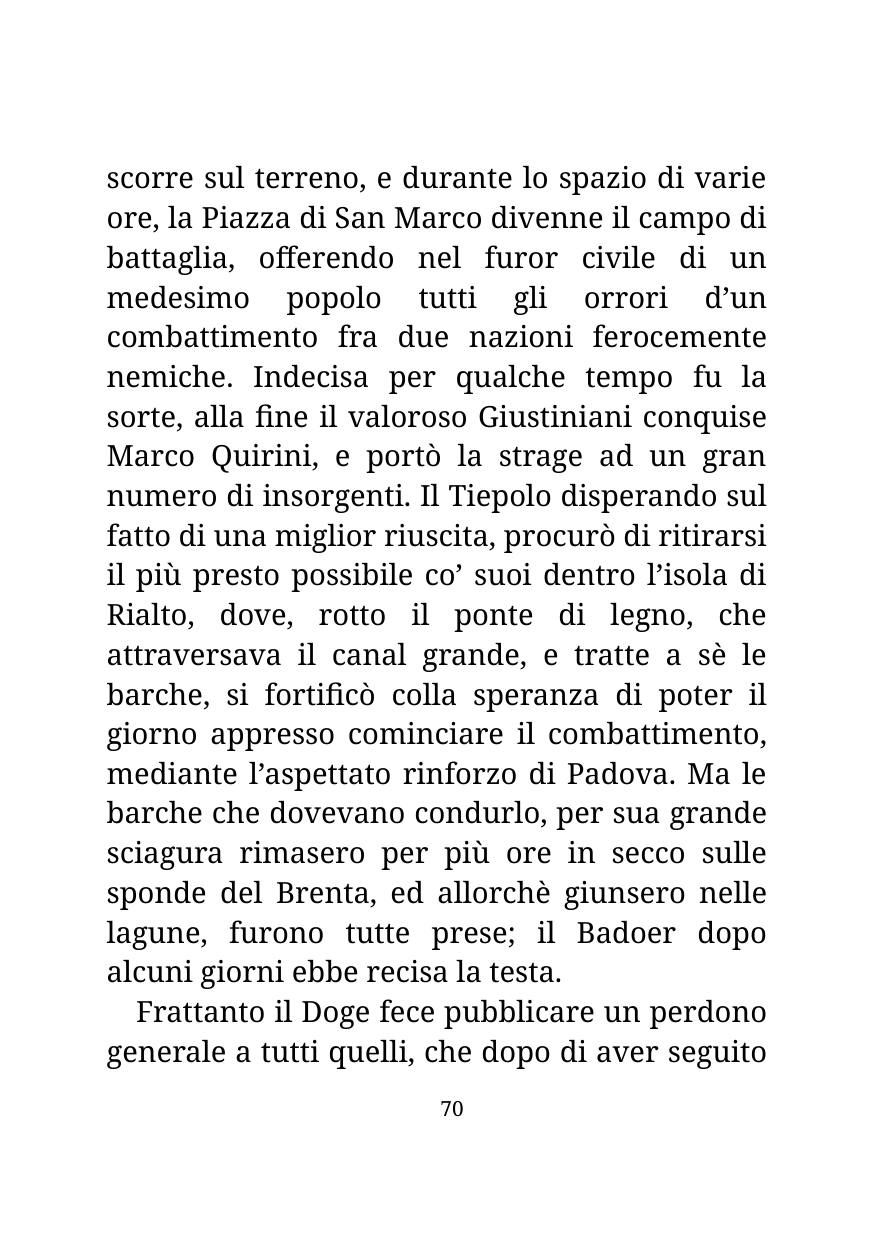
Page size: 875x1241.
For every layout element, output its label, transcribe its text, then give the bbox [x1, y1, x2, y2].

text Frattanto il Doge fece pubblicare un perdono generale a tutti quelli, che dopo di aver seguito [106, 991, 768, 1071]
text scorre sul terreno, e durante lo spazio di varie ore, la Piazza di San Marco divenne il campo di battaglia, offerendo nel furor civile di un medesimo popolo tutti gli orrori d’un combattimento fra due nazioni ferocemente nemiche. Indecisa per qualche tempo fu la sorte, alla fine il valoroso Giustiniani conquise Marco Quirini, e portò la strage ad un gran numero di insorgenti. Il Tiepolo disperando sul fatto di una miglior riuscita, procurò di ritirarsi il più presto possibile co’ suoi dentro l’isola di Rialto, dove, rotto il ponte di legno, che attraversava il canal grande, e tratte a sè le barche, si fortificò colla speranza di poter il giorno appresso cominciare il combattimento, mediante l’aspettato rinforzo di Padova. Ma le barche che dovevano condurlo, per sua grande sciagura rimasero per più ore in secco sulle sponde del Brenta, ed allorchè giunsero nelle lagune, furono tutte prese; il Badoer dopo alcuni giorni ebbe recisa la testa. [106, 158, 768, 991]
